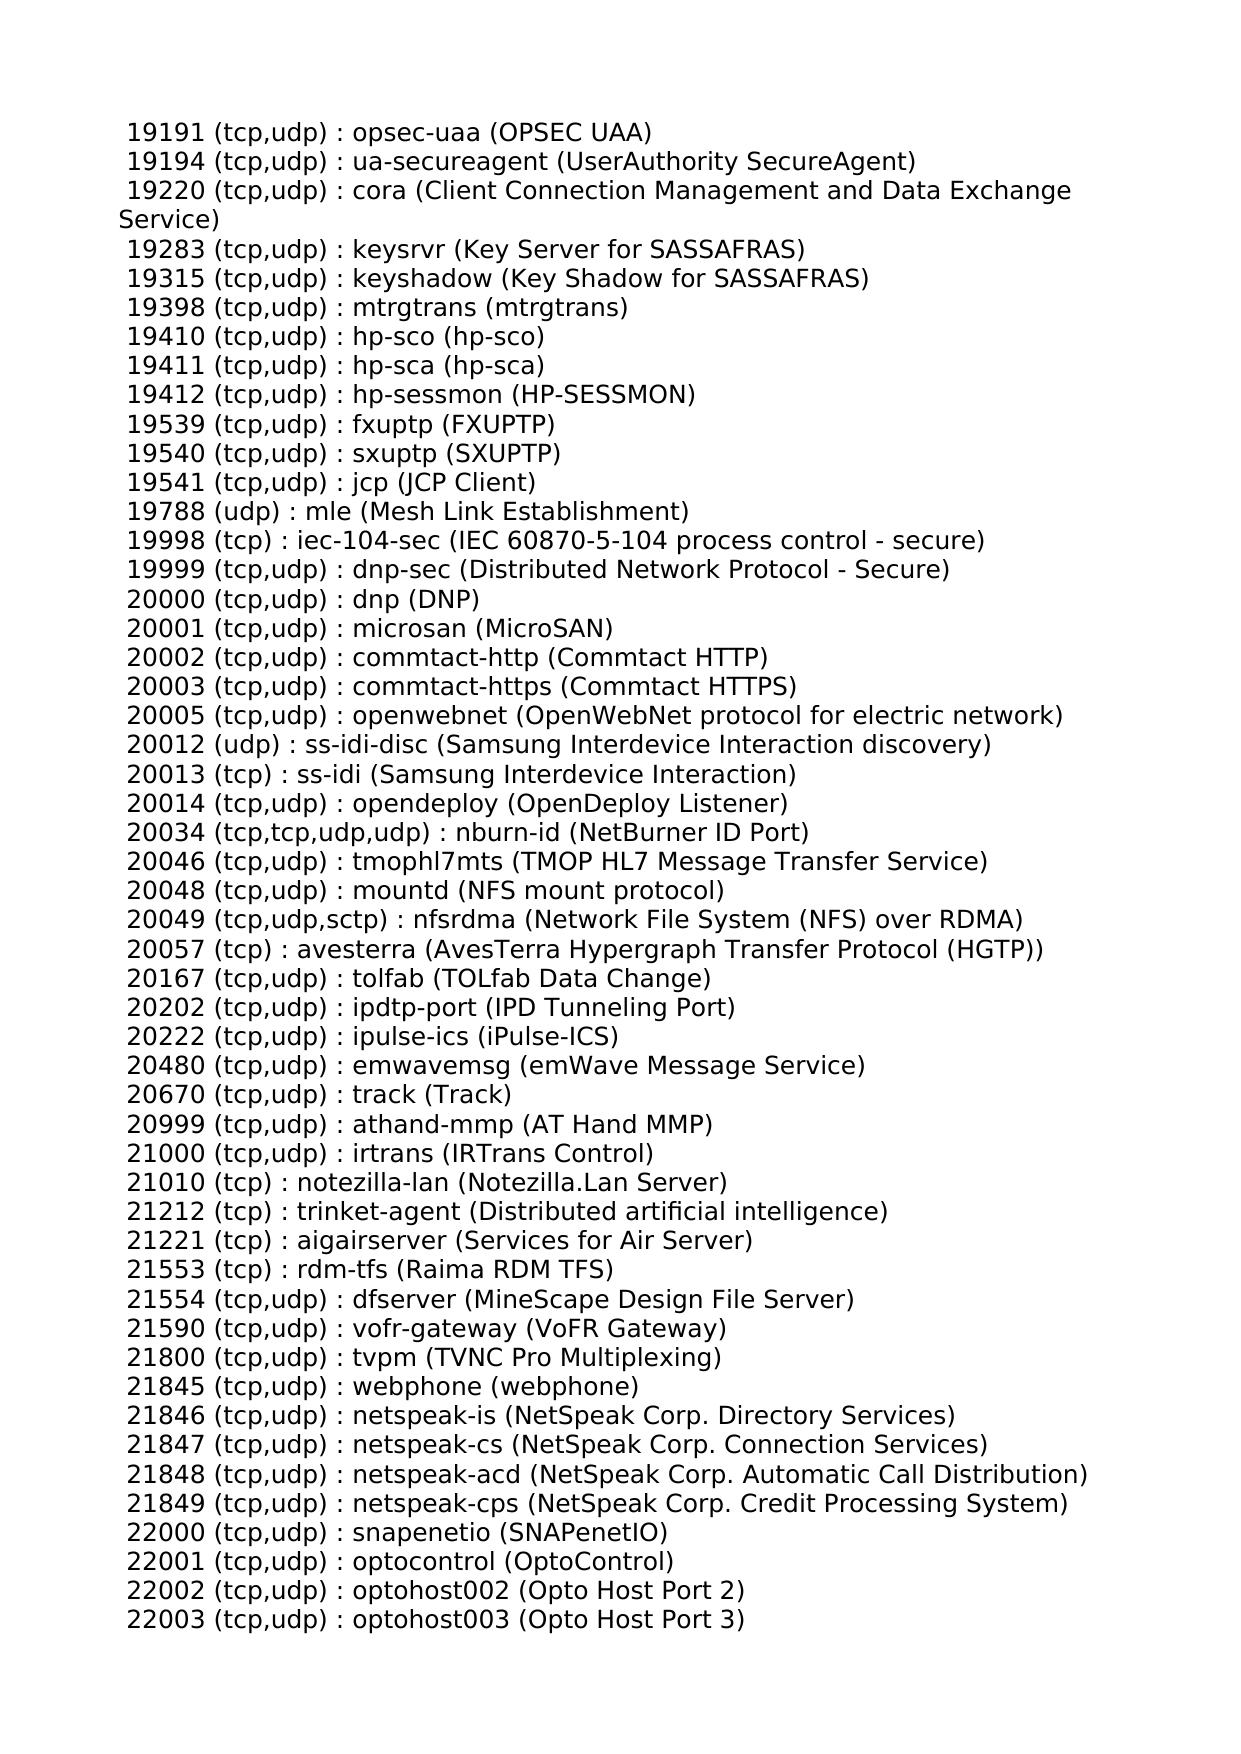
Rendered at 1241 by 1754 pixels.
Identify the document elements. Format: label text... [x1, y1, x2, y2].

text 19191 (tcp,udp) : opsec-uaa (OPSEC UAA) 19194 (tcp,udp) : ua-secureagent (UserAuthority SecureAgent) 19220 (tcp,udp) : cora (Client Connection Management and Data Exchange Service) 19283 (tcp,udp) : keysrvr (Key Server for SASSAFRAS) 19315 (tcp,udp) : keyshadow (Key Shadow for SASSAFRAS) 19398 (tcp,udp) : mtrgtrans (mtrgtrans) 19410 (tcp,udp) : hp-sco (hp-sco) 19411 (tcp,udp) : hp-sca (hp-sca) 19412 (tcp,udp) : hp-sessmon (HP-SESSMON) 19539 (tcp,udp) : fxuptp (FXUPTP) 19540 (tcp,udp) : sxuptp (SXUPTP) 19541 (tcp,udp) : jcp (JCP Client) 19788 (udp) : mle (Mesh Link Establishment) 19998 (tcp) : iec-104-sec (IEC 60870-5-104 process control - secure) 19999 (tcp,udp) : dnp-sec (Distributed Network Protocol - Secure) 20000 (tcp,udp) : dnp (DNP) 20001 (tcp,udp) : microsan (MicroSAN) 20002 (tcp,udp) : commtact-http (Commtact HTTP) 20003 (tcp,udp) : commtact-https (Commtact HTTPS) 20005 (tcp,udp) : openwebnet (OpenWebNet protocol for electric network) 20012 (udp) : ss-idi-disc (Samsung Interdevice Interaction discovery) 20013 (tcp) : ss-idi (Samsung Interdevice Interaction) 20014 (tcp,udp) : opendeploy (OpenDeploy Listener) 20034 (tcp,tcp,udp,udp) : nburn-id (NetBurner ID Port) 20046 (tcp,udp) : tmophl7mts (TMOP HL7 Message Transfer Service) 20048 (tcp,udp) : mountd (NFS mount protocol) 20049 (tcp,udp,sctp) : nfsrdma (Network File System (NFS) over RDMA) 20057 (tcp) : avesterra (AvesTerra Hypergraph Transfer Protocol (HGTP)) 20167 (tcp,udp) : tolfab (TOLfab Data Change) 20202 (tcp,udp) : ipdtp-port (IPD Tunneling Port) 20222 (tcp,udp) : ipulse-ics (iPulse-ICS) 20480 (tcp,udp) : emwavemsg (emWave Message Service) 20670 (tcp,udp) : track (Track) 20999 (tcp,udp) : athand-mmp (AT Hand MMP) 21000 (tcp,udp) : irtrans (IRTrans Control) 21010 (tcp) : notezilla-lan (Notezilla.Lan Server) 21212 (tcp) : trinket-agent (Distributed artificial intelligence) 21221 (tcp) : aigairserver (Services for Air Server) 21553 (tcp) : rdm-tfs (Raima RDM TFS) 21554 (tcp,udp) : dfserver (MineScape Design File Server) 21590 (tcp,udp) : vofr-gateway (VoFR Gateway) 21800 (tcp,udp) : tvpm (TVNC Pro Multiplexing) 21845 (tcp,udp) : webphone (webphone) 21846 (tcp,udp) : netspeak-is (NetSpeak Corp. Directory Services) 21847 (tcp,udp) : netspeak-cs (NetSpeak Corp. Connection Services) 21848 (tcp,udp) : netspeak-acd (NetSpeak Corp. Automatic Call Distribution) 21849 (tcp,udp) : netspeak-cps (NetSpeak Corp. Credit Processing System) 22000 (tcp,udp) : snapenetio (SNAPenetIO) 22001 (tcp,udp) : optocontrol (OptoControl) 22002 (tcp,udp) : optohost002 (Opto Host Port 2) 22003 (tcp,udp) : optohost003 (Opto Host Port 3) [118, 118, 1122, 1635]
